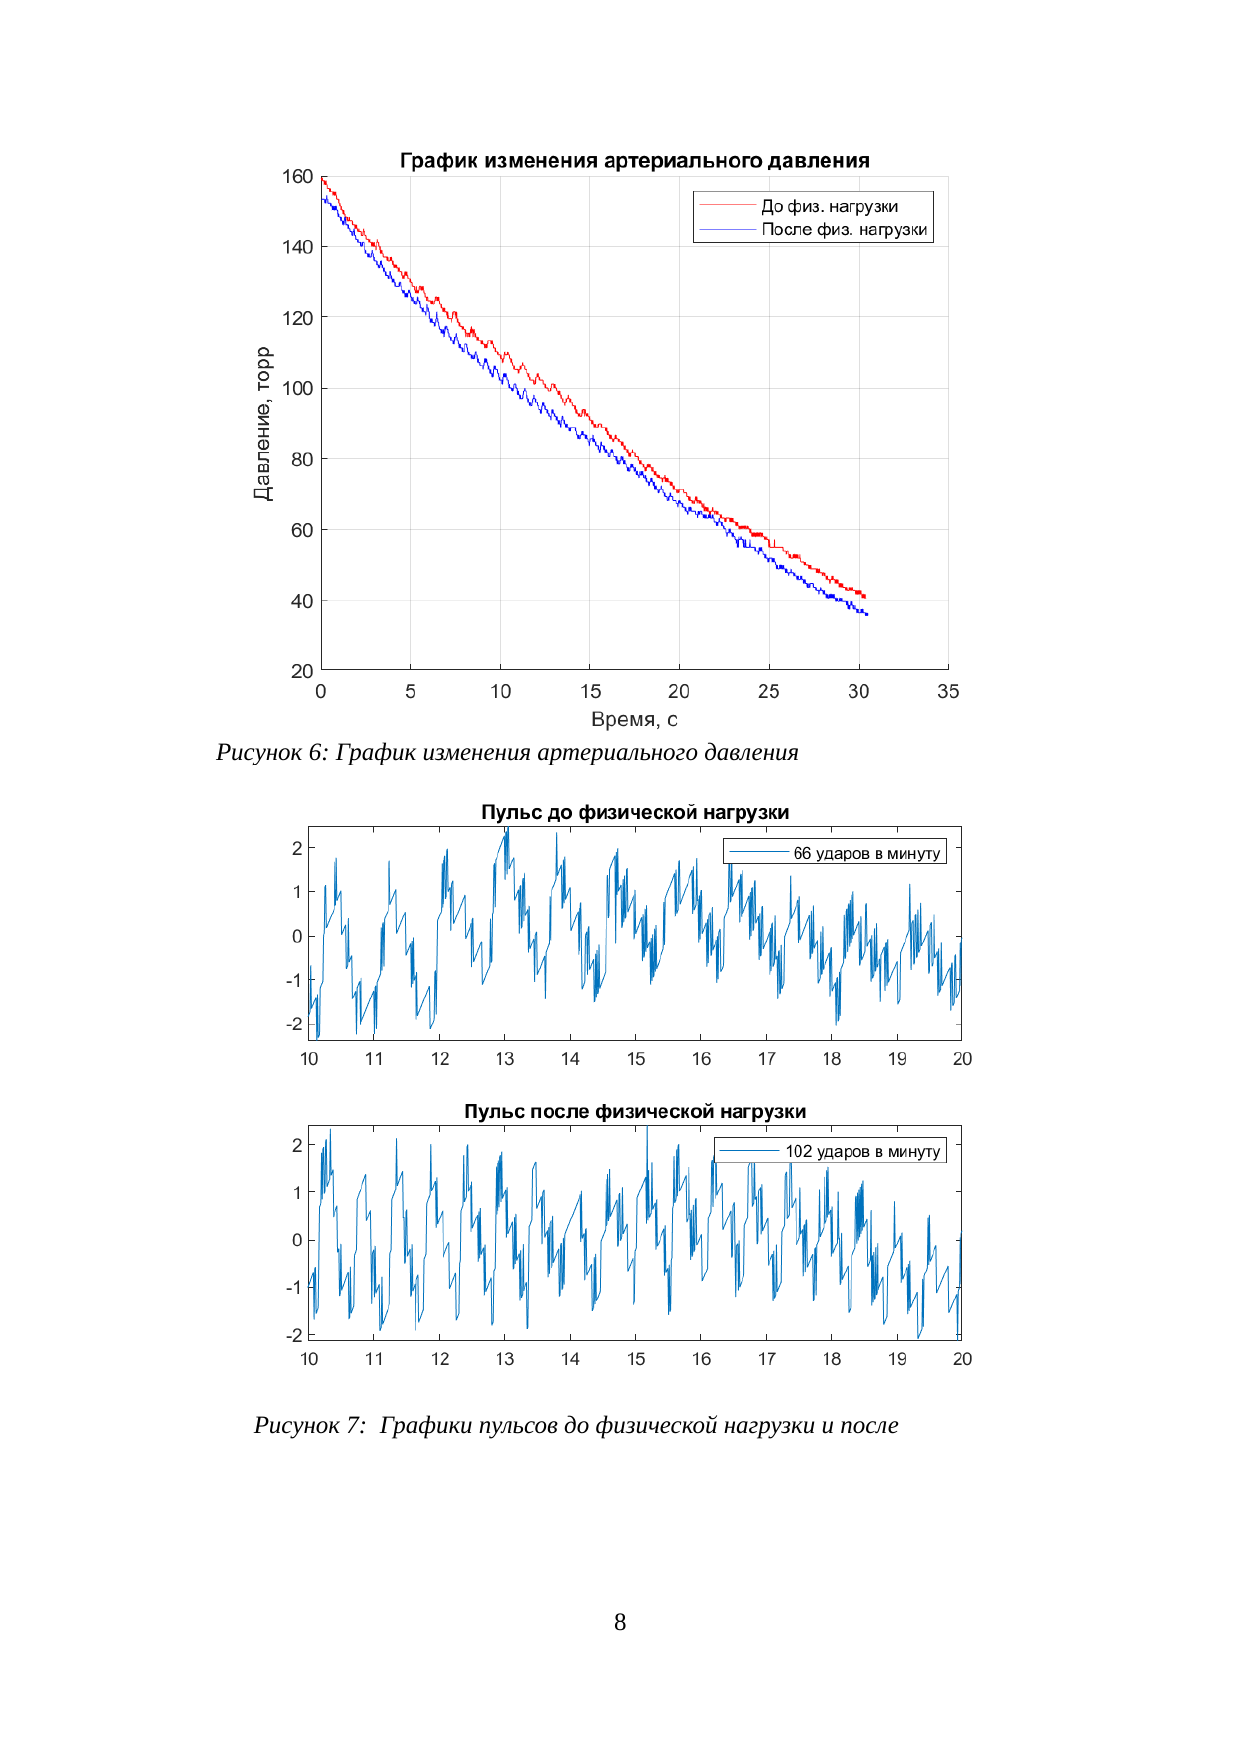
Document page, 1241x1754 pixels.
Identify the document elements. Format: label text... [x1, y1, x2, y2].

picture [198, 777, 1042, 1410]
picture [215, 130, 1025, 737]
text Рисунок 6: График изменения артериального давления [216, 737, 1024, 765]
text Рисунок 7: Графики пульсов до физической нагрузки и после [253, 1410, 987, 1438]
